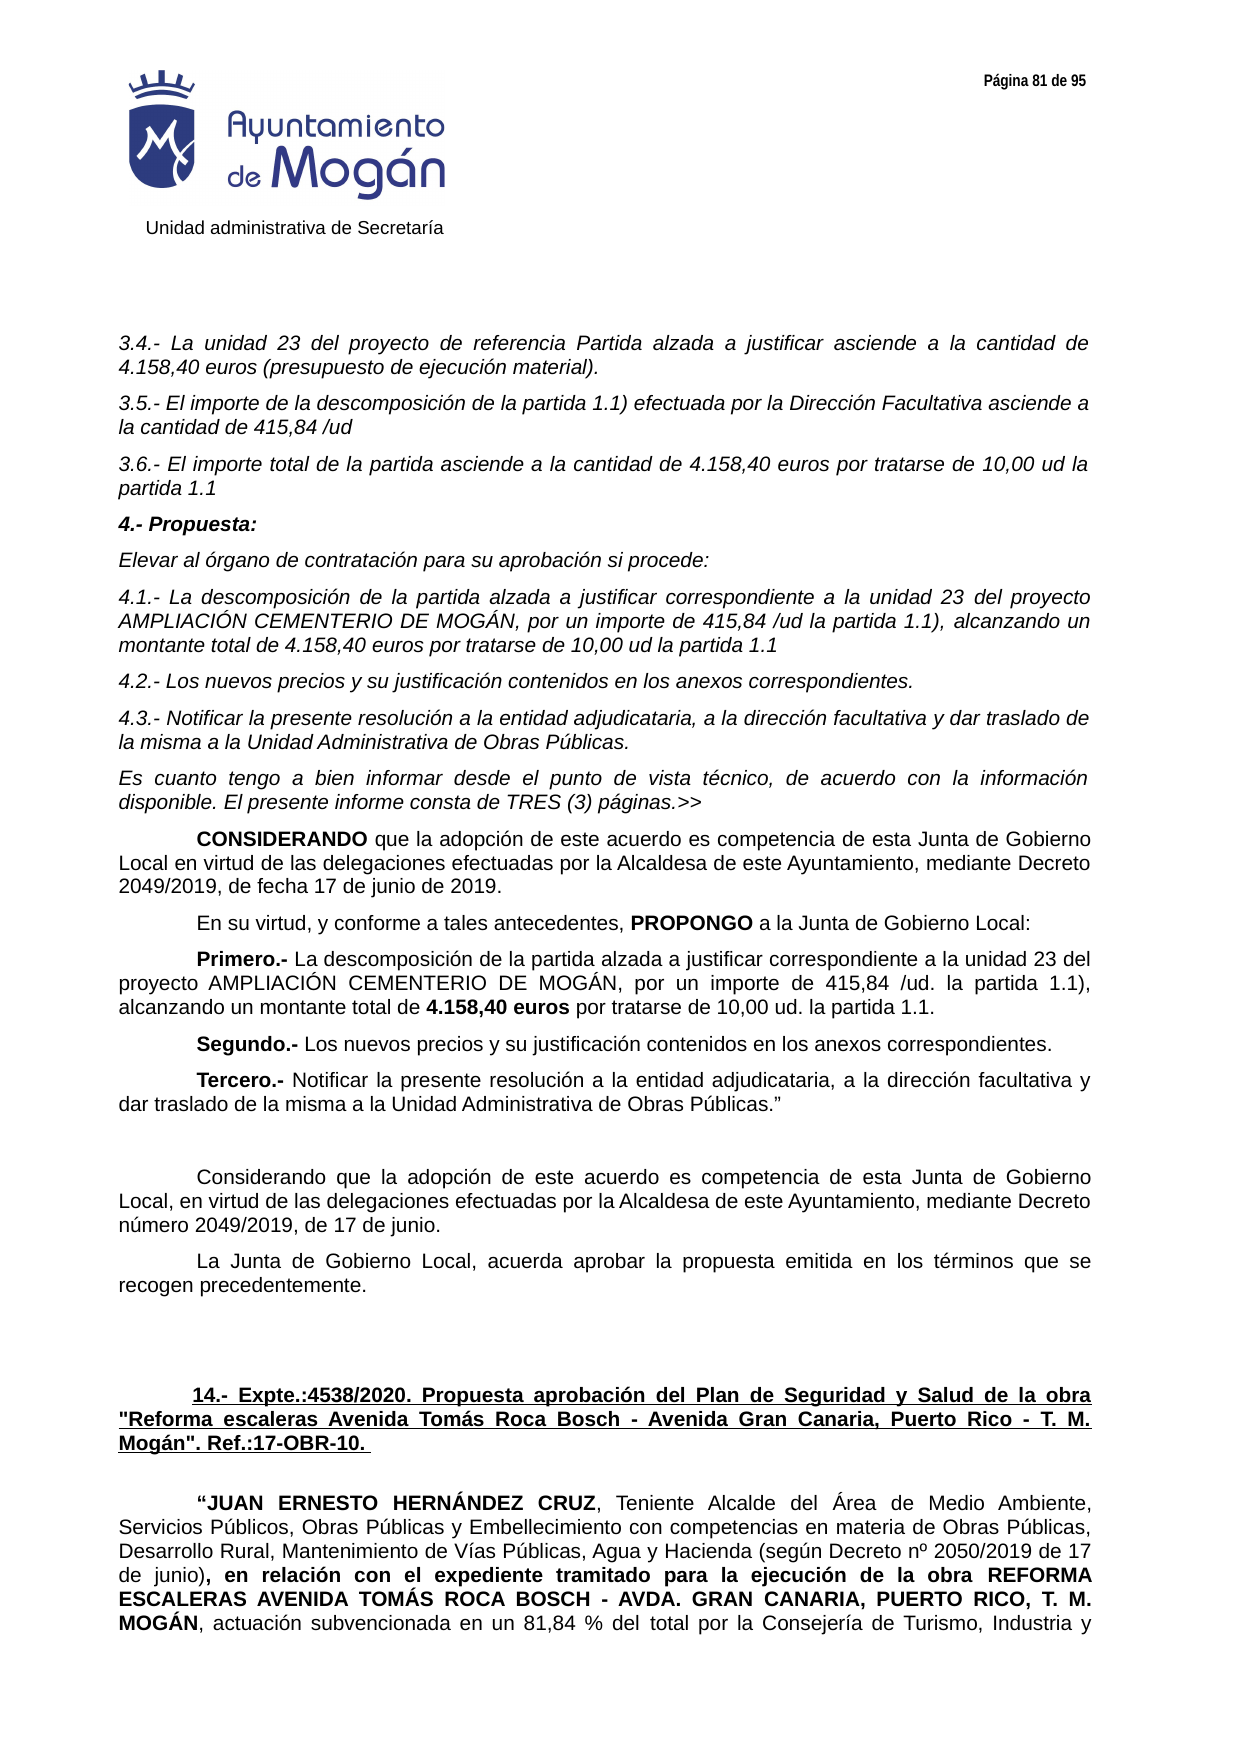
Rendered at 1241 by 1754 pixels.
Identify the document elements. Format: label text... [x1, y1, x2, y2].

text 3.4.- La unidad 23 del proyecto de referencia Partida alzada a justificar asciende a la cantidad de 4.158,40 euros (presupuesto de ejecución material). [118, 331, 1092, 378]
text Elevar al órgano de contratación para su aprobación si procede: [118, 548, 1092, 572]
text 4.2.- Los nuevos precios y su justificación contenidos en los anexos correspondientes. [118, 669, 1092, 693]
text Es cuanto tengo a bien informar desde el punto de vista técnico, de acuerdo con la información disponible. El presente informe consta de TRES (3) páginas.>> [118, 766, 1092, 814]
text 4.3.- Notificar la presente resolución a la entidad adjudicataria, a la dirección facultativa y dar traslado de la misma a la Unidad Administrativa de Obras Públicas. [118, 706, 1092, 753]
text 3.6.- El importe total de la partida asciende a la cantidad de 4.158,40 euros por tratarse de 10,00 ud la partida 1.1 [118, 451, 1092, 499]
text 3.5.- El importe de la descomposición de la partida 1.1) efectuada por la Dirección Facultativa asciende a la cantidad de 415,84 /ud [118, 391, 1092, 439]
text Considerando que la adopción de este acuerdo es competencia de esta Junta de Gobierno Local, en virtud de las delegaciones efectuadas por la Alcaldesa de este Ayuntamiento, mediante Decreto número 2049/2019, de 17 de junio. [118, 1165, 1092, 1237]
text La Junta de Gobierno Local, acuerda aprobar la propuesta emitida en los términos que se recogen precedentemente. [118, 1249, 1092, 1297]
picture [128, 70, 445, 206]
text “JUAN ERNESTO HERNÁNDEZ CRUZ, Teniente Alcalde del Área de Medio Ambiente, Servicios Públicos, Obras Públicas y Embellecimiento con competencias en materia de Obras Públicas, Desarrollo Rural, Mantenimiento de Vías Públicas, Agua y Hacienda (según Decreto nº 2050/2019 de 17 de junio), en relación con el expediente tramitado para la ejecución de la obra REFORMA ESCALERAS AVENIDA TOMÁS ROCA BOSCH - AVDA. GRAN CANARIA, PUERTO RICO, T. M. MOGÁN, actuación subvencionada en un 81,84 % del total por la Consejería de Turismo, Industria y [118, 1491, 1092, 1635]
text Tercero.- Notificar la presente resolución a la entidad adjudicataria, a la dirección facultativa y dar traslado de la misma a la Unidad Administrativa de Obras Públicas.” [118, 1068, 1092, 1116]
text Segundo.- Los nuevos precios y su justificación contenidos en los anexos correspondientes. [118, 1032, 1092, 1056]
text Mogán". Ref.:17-OBR-10. [118, 1429, 1092, 1454]
text Primero.- La descomposición de la partida alzada a justificar correspondiente a la unidad 23 del proyecto AMPLIACIÓN CEMENTERIO DE MOGÁN, por un importe de 415,84 /ud. la partida 1.1), alcanzando un montante total de 4.158,40 euros por tratarse de 10,00 ud. la partida 1.1. [118, 947, 1092, 1019]
text 14.- Expte.:4538/2020. Propuesta aprobación del Plan de Seguridad y Salud de la obra "Reforma escaleras Avenida Tomás Roca Bosch - Avenida Gran Canaria, Puerto Rico - T. M. [118, 1383, 1092, 1428]
text En su virtud, y conforme a tales antecedentes, PROPONGO a la Junta de Gobierno Local: [118, 911, 1092, 935]
text 4.1.- La descomposición de la partida alzada a justificar correspondiente a la unidad 23 del proyecto AMPLIACIÓN CEMENTERIO DE MOGÁN, por un importe de 415,84 /ud la partida 1.1), alcanzando un montante total de 4.158,40 euros por tratarse de 10,00 ud la partida 1.1 [118, 585, 1092, 657]
text 4.- Propuesta: [118, 512, 1092, 536]
text CONSIDERANDO que la adopción de este acuerdo es competencia de esta Junta de Gobierno Local en virtud de las delegaciones efectuadas por la Alcaldesa de este Ayuntamiento, mediante Decreto 2049/2019, de fecha 17 de junio de 2019. [118, 826, 1092, 898]
